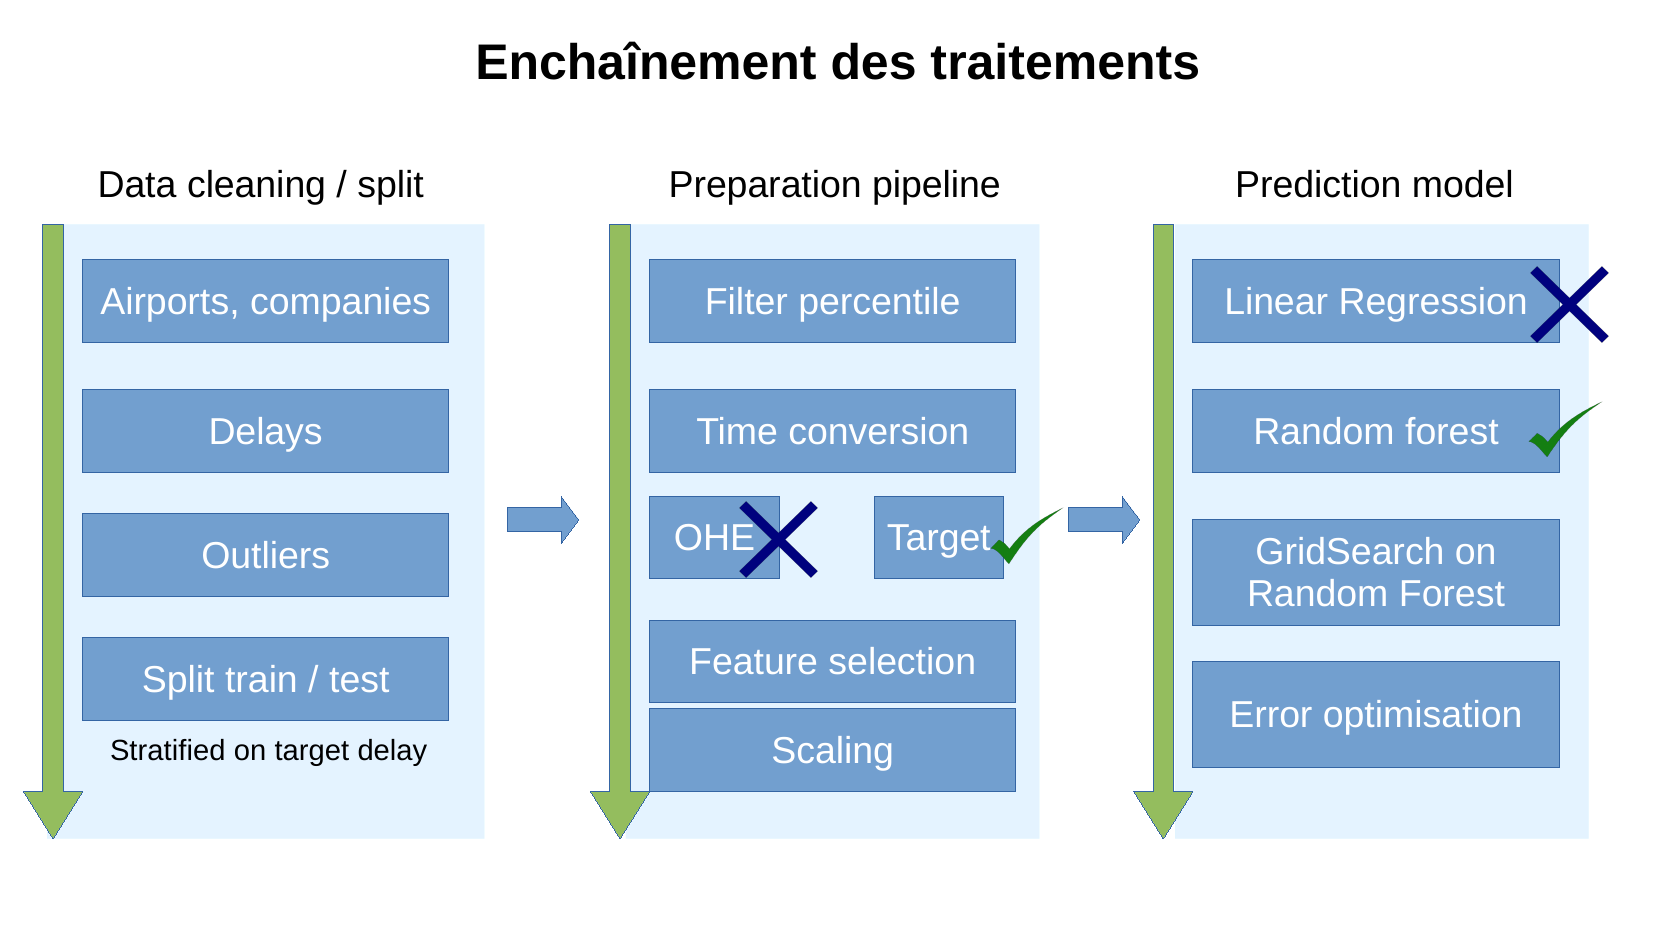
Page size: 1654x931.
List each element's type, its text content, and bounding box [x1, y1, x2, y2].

text_box Enchaînement des traitements [460, 27, 1263, 154]
text_box [23, 224, 485, 839]
text_box Filter percentile [649, 259, 1016, 343]
text_box Preparation pipeline [653, 155, 1016, 213]
text_box Time conversion [649, 389, 1016, 473]
text_box [1133, 224, 1589, 839]
text_box Outliers [82, 513, 449, 597]
text_box Feature selection [649, 620, 1016, 703]
text_box Prediction model [1220, 155, 1625, 213]
text_box [1069, 496, 1140, 544]
text_box Split train / test [82, 637, 449, 721]
picture [1529, 265, 1610, 345]
text_box GridSearch on Random Forest [1192, 519, 1560, 626]
text_box Linear Regression [1192, 259, 1560, 343]
text_box [507, 496, 579, 544]
text_box Stratified on target delay [95, 726, 443, 776]
text_box Error optimisation [1192, 661, 1560, 768]
picture [738, 500, 819, 579]
text_box OHE [649, 496, 780, 579]
text_box Data cleaning / split [82, 155, 449, 213]
text_box Random forest [1192, 389, 1560, 473]
text_box [590, 224, 1040, 839]
text_box Target [874, 496, 1004, 579]
text_box Scaling [649, 708, 1016, 792]
picture [985, 507, 1069, 564]
picture [1523, 401, 1608, 457]
text_box Delays [82, 389, 449, 473]
text_box Airports, companies [82, 259, 449, 343]
